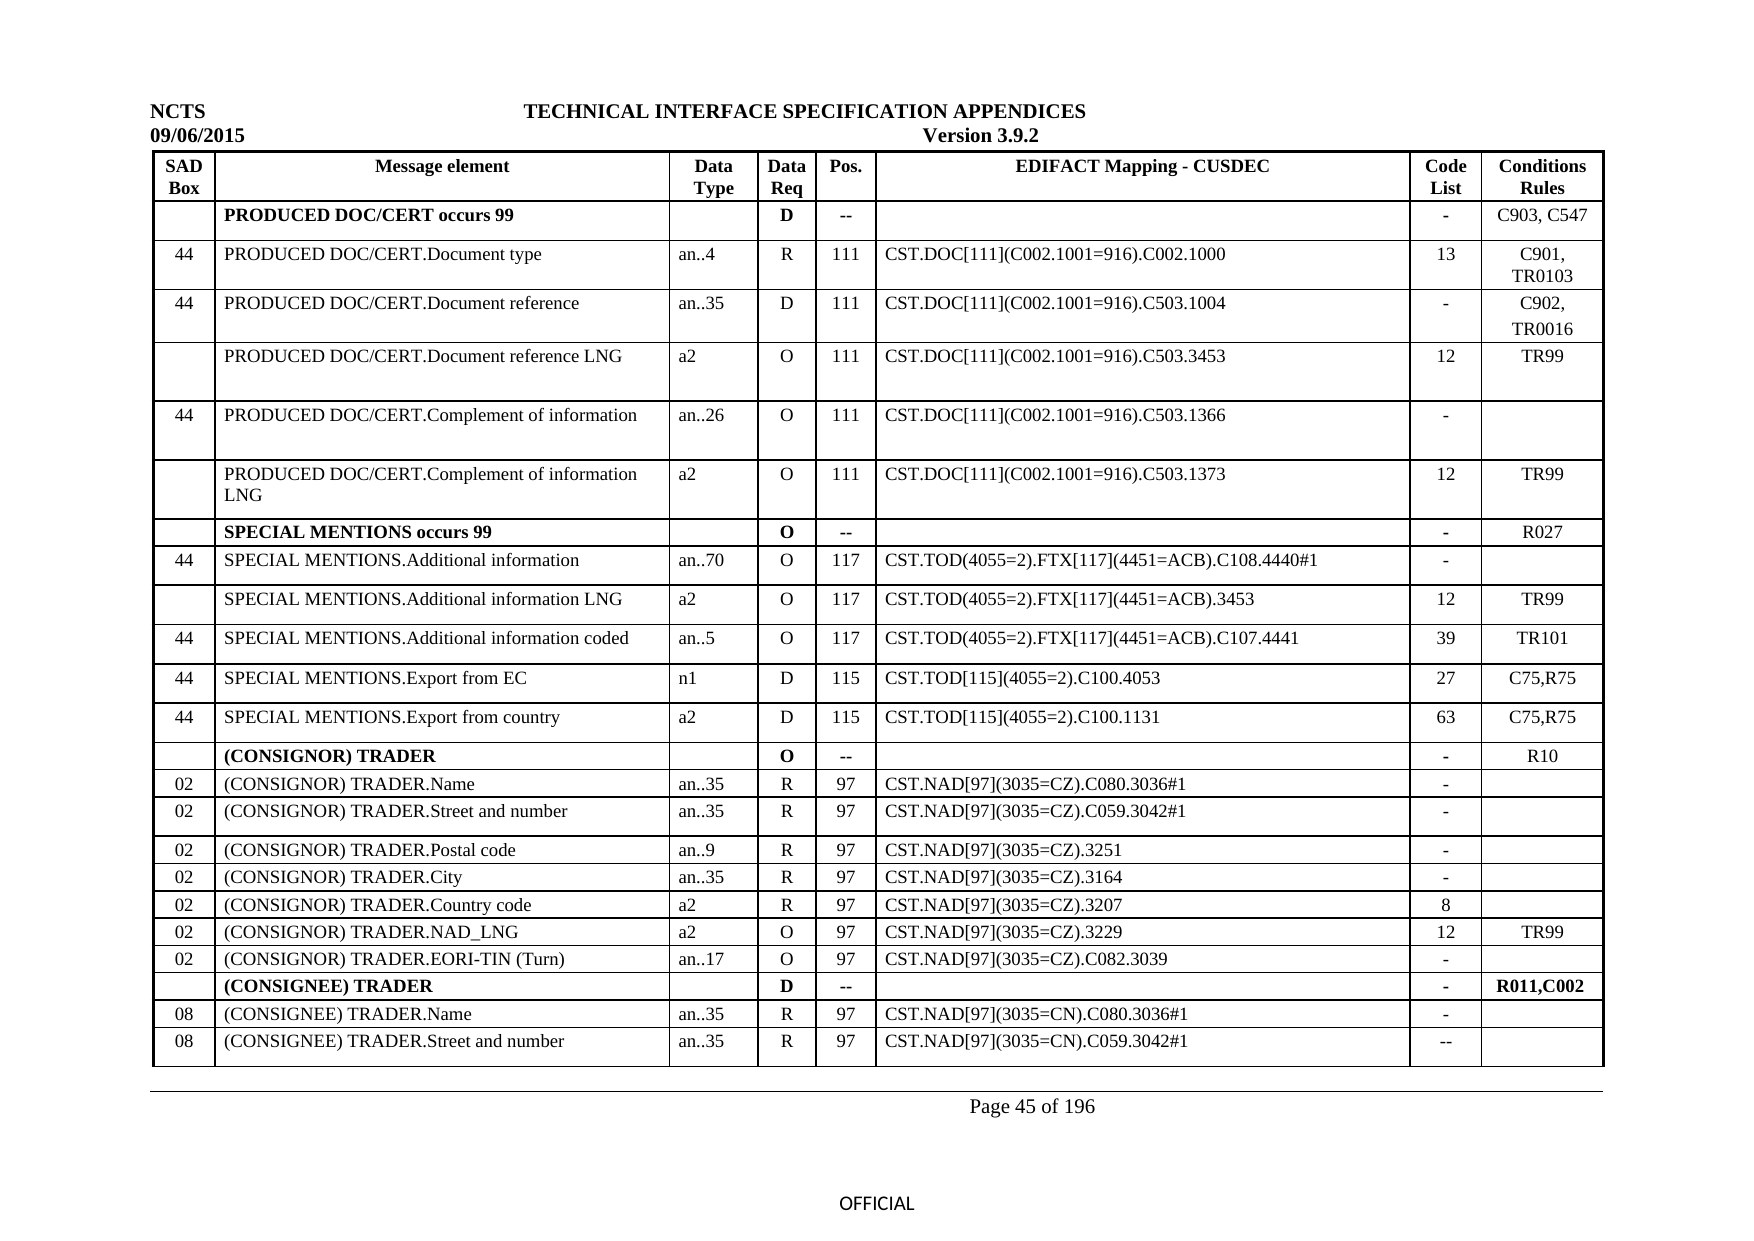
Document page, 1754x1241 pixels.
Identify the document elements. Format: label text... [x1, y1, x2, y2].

table_cell a2 [670, 461, 757, 518]
table_cell (CONSIGNOR) TRADER [216, 743, 669, 769]
table_header Data Type [670, 153, 757, 200]
table_cell an..35 [670, 1001, 757, 1026]
table_cell CST.DOC[111](C002.1001=916).C503.1373 [877, 461, 1409, 518]
table_cell 02 [155, 864, 214, 890]
table_cell [155, 743, 214, 769]
table_cell CST.TOD(4055=2).FTX[117](4451=ACB).C107.4441 [877, 625, 1409, 663]
table_cell -- [1411, 1028, 1481, 1066]
table_cell (CONSIGNOR) TRADER.Postal code [216, 837, 669, 863]
table_cell (CONSIGNOR) TRADER.EORI-TIN (Turn) [216, 946, 669, 972]
table_cell R10 [1482, 743, 1602, 769]
table_cell O [759, 343, 815, 400]
table_cell 97 [817, 770, 875, 796]
table_cell a2 [670, 343, 757, 400]
table_cell an..35 [670, 770, 757, 796]
table_cell D [759, 973, 815, 999]
table_cell 111 [817, 241, 875, 288]
table_cell [1482, 402, 1602, 459]
table_cell 97 [817, 919, 875, 944]
table_cell D [759, 665, 815, 702]
table_cell [877, 743, 1409, 769]
table_cell R [759, 864, 815, 890]
table_cell (CONSIGNEE) TRADER.Street and number [216, 1028, 669, 1066]
table_cell R027 [1482, 520, 1602, 545]
table_cell [1482, 892, 1602, 917]
table_cell CST.NAD[97](3035=CZ).3251 [877, 837, 1409, 863]
table_cell CST.NAD[97](3035=CZ).C082.3039 [877, 946, 1409, 972]
table_cell SPECIAL MENTIONS.Additional information coded [216, 625, 669, 663]
table_cell 27 [1411, 665, 1481, 702]
table_cell O [759, 461, 815, 518]
table_cell an..70 [670, 547, 757, 584]
table_cell CST.NAD[97](3035=CN).C059.3042#1 [877, 1028, 1409, 1066]
table_cell [155, 586, 214, 624]
table_cell 115 [817, 665, 875, 702]
table_cell TR99 [1482, 461, 1602, 518]
table_cell C75,R75 [1482, 704, 1602, 741]
table_cell (CONSIGNEE) TRADER [216, 973, 669, 999]
table_cell SPECIAL MENTIONS.Export from country [216, 704, 669, 741]
table_cell C75,R75 [1482, 665, 1602, 702]
table_cell [670, 520, 757, 545]
table_cell - [1411, 402, 1481, 459]
table_cell CST.NAD[97](3035=CZ).3207 [877, 892, 1409, 917]
table_cell O [759, 547, 815, 584]
table_cell R [759, 798, 815, 835]
table_cell - [1411, 1001, 1481, 1026]
table_cell [1482, 1028, 1602, 1066]
table_cell [155, 343, 214, 400]
table_cell 02 [155, 919, 214, 944]
table_cell an..35 [670, 1028, 757, 1066]
table_cell 39 [1411, 625, 1481, 663]
table_cell 111 [817, 290, 875, 342]
table_cell 08 [155, 1028, 214, 1066]
table_cell -- [817, 973, 875, 999]
table_cell a2 [670, 586, 757, 624]
table_cell C902, TR0016 [1482, 290, 1602, 342]
table_cell 08 [155, 1001, 214, 1026]
table_cell 97 [817, 946, 875, 972]
table_cell (CONSIGNOR) TRADER.Street and number [216, 798, 669, 835]
table_cell - [1411, 520, 1481, 545]
table_header EDIFACT Mapping - CUSDEC [877, 153, 1409, 200]
table_cell CST.TOD(4055=2).FTX[117](4451=ACB).3453 [877, 586, 1409, 624]
table_cell - [1411, 837, 1481, 863]
table_cell 44 [155, 290, 214, 342]
table_cell - [1411, 946, 1481, 972]
table_cell -- [817, 202, 875, 240]
table_cell CST.DOC[111](C002.1001=916).C503.1004 [877, 290, 1409, 342]
table_cell PRODUCED DOC/CERT.Document reference LNG [216, 343, 669, 400]
table_cell R [759, 892, 815, 917]
table_cell R [759, 770, 815, 796]
table_cell CST.DOC[111](C002.1001=916).C503.3453 [877, 343, 1409, 400]
table_cell R [759, 1001, 815, 1026]
table_cell [670, 973, 757, 999]
table_cell TR99 [1482, 586, 1602, 624]
table_cell 63 [1411, 704, 1481, 741]
table_cell 111 [817, 402, 875, 459]
table_cell 12 [1411, 919, 1481, 944]
table_cell [877, 520, 1409, 545]
table_cell 8 [1411, 892, 1481, 917]
table_cell O [759, 520, 815, 545]
table_cell a2 [670, 704, 757, 741]
table_cell 02 [155, 946, 214, 972]
table_cell -- [817, 743, 875, 769]
table_header Data Req [759, 153, 815, 200]
table_cell an..17 [670, 946, 757, 972]
table_cell TR99 [1482, 919, 1602, 944]
table_cell 97 [817, 1001, 875, 1026]
table_cell [1482, 837, 1602, 863]
table_cell CST.NAD[97](3035=CZ).C059.3042#1 [877, 798, 1409, 835]
table_cell O [759, 625, 815, 663]
table_cell 117 [817, 547, 875, 584]
table_cell 97 [817, 798, 875, 835]
table_cell 44 [155, 241, 214, 288]
table_cell 02 [155, 837, 214, 863]
table_cell - [1411, 547, 1481, 584]
table_cell 97 [817, 864, 875, 890]
table_header SAD Box [155, 153, 214, 200]
table_cell [155, 202, 214, 240]
table_cell CST.NAD[97](3035=CZ).3164 [877, 864, 1409, 890]
table_cell (CONSIGNOR) TRADER.Name [216, 770, 669, 796]
table_cell [1482, 1001, 1602, 1026]
table_cell - [1411, 973, 1481, 999]
table_cell SPECIAL MENTIONS.Additional information [216, 547, 669, 584]
table_cell [1482, 864, 1602, 890]
table_cell CST.TOD[115](4055=2).C100.4053 [877, 665, 1409, 702]
table_cell O [759, 586, 815, 624]
table_cell CST.NAD[97](3035=CN).C080.3036#1 [877, 1001, 1409, 1026]
table_cell 12 [1411, 461, 1481, 518]
table_cell an..35 [670, 864, 757, 890]
table_cell [1482, 770, 1602, 796]
table_cell D [759, 290, 815, 342]
table_cell n1 [670, 665, 757, 702]
table_cell 97 [817, 1028, 875, 1066]
table_cell [155, 461, 214, 518]
table_cell an..4 [670, 241, 757, 288]
table_cell an..5 [670, 625, 757, 663]
table_cell - [1411, 798, 1481, 835]
table_header Code List [1411, 153, 1481, 200]
table_cell an..26 [670, 402, 757, 459]
table_cell 44 [155, 547, 214, 584]
table_cell an..35 [670, 290, 757, 342]
table_cell R [759, 837, 815, 863]
table_cell 44 [155, 665, 214, 702]
table_cell SPECIAL MENTIONS.Additional information LNG [216, 586, 669, 624]
table_cell CST.TOD[115](4055=2).C100.1131 [877, 704, 1409, 741]
table_cell TR101 [1482, 625, 1602, 663]
table_cell [670, 202, 757, 240]
table_cell PRODUCED DOC/CERT.Complement of information LNG [216, 461, 669, 518]
table_cell -- [817, 520, 875, 545]
table_cell [670, 743, 757, 769]
table_cell D [759, 704, 815, 741]
table_cell CST.TOD(4055=2).FTX[117](4451=ACB).C108.4440#1 [877, 547, 1409, 584]
table_cell D [759, 202, 815, 240]
table_cell O [759, 743, 815, 769]
table_header Message element [216, 153, 669, 200]
table_cell 111 [817, 343, 875, 400]
table_cell 02 [155, 892, 214, 917]
table_cell [155, 520, 214, 545]
table_cell 44 [155, 704, 214, 741]
table_cell 115 [817, 704, 875, 741]
table_cell 12 [1411, 343, 1481, 400]
table_cell PRODUCED DOC/CERT occurs 99 [216, 202, 669, 240]
table_cell [155, 973, 214, 999]
table_cell an..9 [670, 837, 757, 863]
table_cell (CONSIGNEE) TRADER.Name [216, 1001, 669, 1026]
table_cell [877, 973, 1409, 999]
table_cell [1482, 798, 1602, 835]
table_cell a2 [670, 892, 757, 917]
table_cell CST.DOC[111](C002.1001=916).C503.1366 [877, 402, 1409, 459]
table_cell - [1411, 864, 1481, 890]
table_cell SPECIAL MENTIONS.Export from EC [216, 665, 669, 702]
table_cell (CONSIGNOR) TRADER.Country code [216, 892, 669, 917]
table_cell R [759, 241, 815, 288]
table_cell R [759, 1028, 815, 1066]
table_cell - [1411, 743, 1481, 769]
table_cell PRODUCED DOC/CERT.Document reference [216, 290, 669, 342]
table_cell 97 [817, 892, 875, 917]
table_cell TR99 [1482, 343, 1602, 400]
table_cell - [1411, 290, 1481, 342]
table_cell O [759, 402, 815, 459]
table_cell 97 [817, 837, 875, 863]
table_header Conditions Rules [1482, 153, 1602, 200]
table_cell PRODUCED DOC/CERT.Complement of information [216, 402, 669, 459]
table_cell - [1411, 770, 1481, 796]
table_cell 02 [155, 798, 214, 835]
table_cell 44 [155, 402, 214, 459]
table_cell (CONSIGNOR) TRADER.NAD_LNG [216, 919, 669, 944]
table_cell 111 [817, 461, 875, 518]
table_cell R011,C002 [1482, 973, 1602, 999]
table_cell (CONSIGNOR) TRADER.City [216, 864, 669, 890]
table_cell CST.NAD[97](3035=CZ).3229 [877, 919, 1409, 944]
table_cell 44 [155, 625, 214, 663]
table_cell [877, 202, 1409, 240]
table_cell C901, TR0103 [1482, 241, 1602, 288]
table_cell [1482, 946, 1602, 972]
table_cell CST.DOC[111](C002.1001=916).C002.1000 [877, 241, 1409, 288]
table_cell SPECIAL MENTIONS occurs 99 [216, 520, 669, 545]
table_cell CST.NAD[97](3035=CZ).C080.3036#1 [877, 770, 1409, 796]
table_cell 12 [1411, 586, 1481, 624]
table_cell a2 [670, 919, 757, 944]
table_cell PRODUCED DOC/CERT.Document type [216, 241, 669, 288]
table_cell 117 [817, 625, 875, 663]
table_cell - [1411, 202, 1481, 240]
table_cell C903, C547 [1482, 202, 1602, 240]
table_cell [1482, 547, 1602, 584]
table_cell 117 [817, 586, 875, 624]
table_header Pos. [817, 153, 875, 200]
table_cell O [759, 946, 815, 972]
table_cell O [759, 919, 815, 944]
table_cell an..35 [670, 798, 757, 835]
table_cell 02 [155, 770, 214, 796]
table_cell 13 [1411, 241, 1481, 288]
